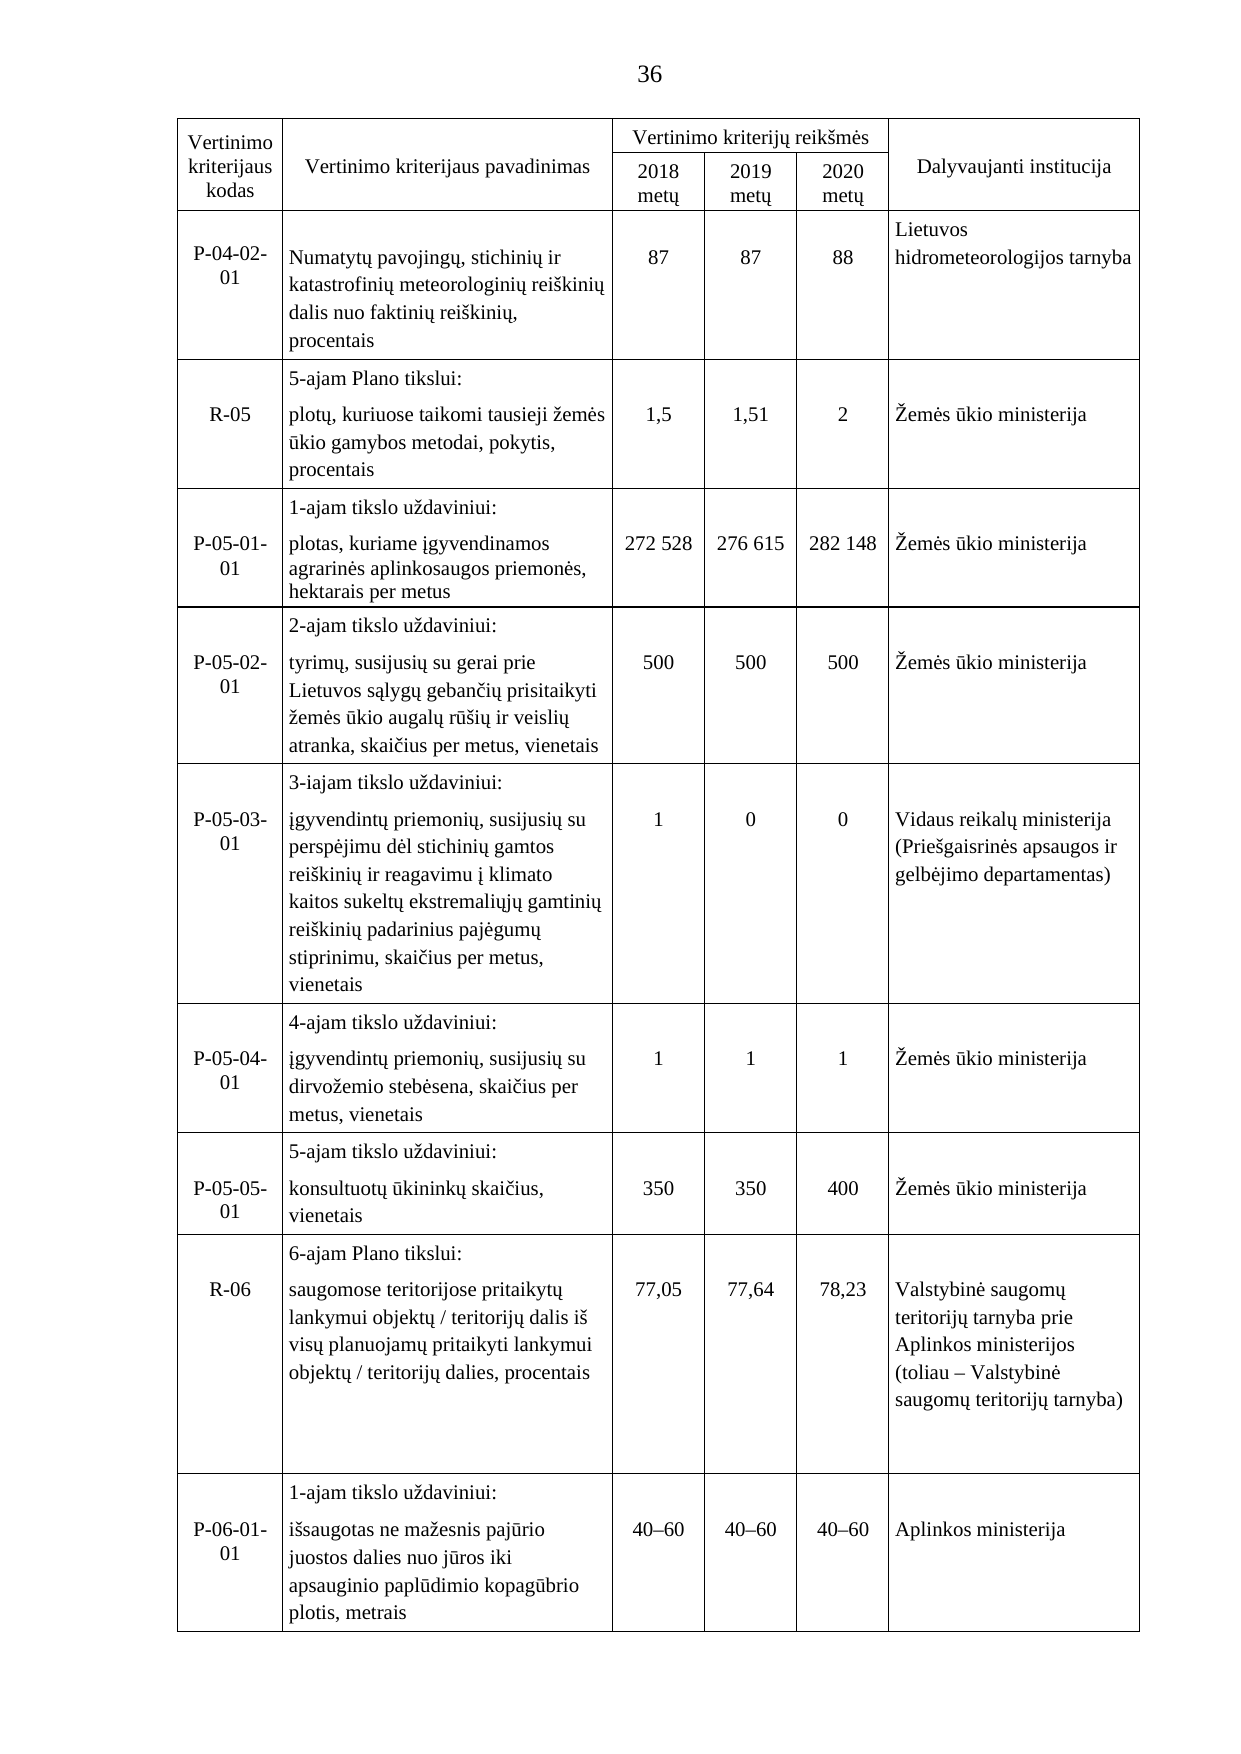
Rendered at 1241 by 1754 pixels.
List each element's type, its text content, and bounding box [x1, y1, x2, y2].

table_cell 40–60 [705, 1511, 796, 1631]
table_cell 500 [797, 644, 888, 763]
table_cell P-05-04-01 [178, 1040, 282, 1132]
table_cell plotų, kuriuose taikomi tausieji žemės ūkio gamybos metodai, pokytis, procentais [283, 396, 612, 488]
table_cell [613, 1235, 704, 1271]
table_cell išsaugotas ne mažesnis pajūrio juostos dalies nuo jūros iki apsauginio paplūdimio kopagūbrio plotis, metrais [283, 1511, 612, 1631]
table_cell 0 [797, 801, 888, 1003]
table_cell [178, 608, 282, 644]
table_cell 400 [797, 1170, 888, 1233]
table_cell 2019 metų [705, 153, 796, 210]
table_cell [613, 1474, 704, 1511]
table_cell P-06-01-01 [178, 1511, 282, 1631]
table_header Vertinimo kriterijaus pavadinimas [283, 119, 612, 210]
table_cell [705, 764, 796, 801]
table_cell 350 [705, 1170, 796, 1233]
table_cell Vidaus reikalų ministerija (Priešgaisrinės apsaugos ir gelbėjimo departamentas) [889, 801, 1139, 1003]
table_cell Žemės ūkio ministerija [889, 1040, 1139, 1132]
table_cell [613, 489, 704, 525]
table_cell [797, 489, 888, 525]
table_cell 1-ajam tikslo uždaviniui: [283, 1474, 612, 1511]
table_cell konsultuotų ūkininkų skaičius, vienetais [283, 1170, 612, 1233]
table_cell tyrimų, susijusių su gerai prie Lietuvos sąlygų gebančių prisitaikyti žemės ūkio augalų rūšių ir veislių atranka, skaičius per metus, vienetais [283, 644, 612, 763]
table_cell 77,64 [705, 1271, 796, 1473]
table_cell [613, 360, 704, 396]
table_cell plotas, kuriame įgyvendinamos agrarinės aplinkosaugos priemonės, hektarais per metus [283, 525, 612, 606]
table_cell [705, 489, 796, 525]
table_cell [613, 608, 704, 644]
table_cell saugomose teritorijose pritaikytų lankymui objektų / teritorijų dalis iš visų planuojamų pritaikyti lankymui objektų / teritorijų dalies, procentais [283, 1271, 612, 1473]
table_cell 6-ajam Plano tikslui: [283, 1235, 612, 1271]
table_cell [797, 1474, 888, 1511]
table_cell 1-ajam tikslo uždaviniui: [283, 489, 612, 525]
table_cell 1,51 [705, 396, 796, 488]
table_cell [705, 360, 796, 396]
table_cell Lietuvos hidrometeorologijos tarnyba [889, 211, 1139, 359]
table_header Vertinimo kriterijaus kodas [178, 119, 282, 210]
table_cell 2 [797, 396, 888, 488]
table_cell [797, 764, 888, 801]
table_cell [889, 608, 1139, 644]
table_cell 1 [613, 1040, 704, 1132]
table_cell [178, 1235, 282, 1271]
table_cell [613, 1133, 704, 1169]
table_cell 88 [797, 211, 888, 359]
table_cell 77,05 [613, 1271, 704, 1473]
table_cell P-05-01-01 [178, 525, 282, 606]
table_cell 282 148 [797, 525, 888, 606]
table_cell [178, 1474, 282, 1511]
table_cell 4-ajam tikslo uždaviniui: [283, 1004, 612, 1040]
table_cell R-05 [178, 396, 282, 488]
table_cell [889, 1235, 1139, 1271]
table_cell [797, 1004, 888, 1040]
table_cell [705, 1133, 796, 1169]
table_cell 1 [797, 1040, 888, 1132]
table_header Vertinimo kriterijų reikšmės [613, 119, 888, 152]
table_cell 2020 metų [797, 153, 888, 210]
table_cell [613, 1004, 704, 1040]
table_cell [178, 764, 282, 801]
table_cell P-04-02-01 [178, 211, 282, 359]
table_cell [797, 1133, 888, 1169]
table_cell 1 [705, 1040, 796, 1132]
table_cell Aplinkos ministerija [889, 1511, 1139, 1631]
table_cell [889, 489, 1139, 525]
table_cell [178, 360, 282, 396]
table_cell [705, 1235, 796, 1271]
table_cell 40–60 [613, 1511, 704, 1631]
table_cell 1 [613, 801, 704, 1003]
table_cell [889, 360, 1139, 396]
table_cell [705, 608, 796, 644]
table_cell Numatytų pavojingų, stichinių ir katastrofinių meteorologinių reiškinių dalis nuo faktinių reiškinių, procentais [283, 211, 612, 359]
table_cell [705, 1474, 796, 1511]
table_cell 350 [613, 1170, 704, 1233]
table_cell 2018 metų [613, 153, 704, 210]
table_cell [797, 1235, 888, 1271]
table_cell 1,5 [613, 396, 704, 488]
table_cell 5-ajam Plano tikslui: [283, 360, 612, 396]
table_cell 2-ajam tikslo uždaviniui: [283, 608, 612, 644]
table_cell Žemės ūkio ministerija [889, 396, 1139, 488]
table_cell [889, 1004, 1139, 1040]
table_cell Valstybinė saugomų teritorijų tarnyba prie Aplinkos ministerijos (toliau – Valstybinė saugomų teritorijų tarnyba) [889, 1271, 1139, 1473]
table_cell 276 615 [705, 525, 796, 606]
table_header Dalyvaujanti institucija [889, 119, 1139, 210]
table_cell Žemės ūkio ministerija [889, 525, 1139, 606]
table_cell 500 [613, 644, 704, 763]
table_cell [178, 1133, 282, 1169]
table_cell P-05-02-01 [178, 644, 282, 763]
table_cell 5-ajam tikslo uždaviniui: [283, 1133, 612, 1169]
table_cell [797, 608, 888, 644]
table_cell [613, 764, 704, 801]
table_cell 78,23 [797, 1271, 888, 1473]
table_cell [889, 1474, 1139, 1511]
table_cell Žemės ūkio ministerija [889, 1170, 1139, 1233]
table_cell [178, 489, 282, 525]
table_cell [705, 1004, 796, 1040]
table_cell 40–60 [797, 1511, 888, 1631]
table_cell [797, 360, 888, 396]
table_cell R-06 [178, 1271, 282, 1473]
table_cell 500 [705, 644, 796, 763]
table_cell įgyvendintų priemonių, susijusių su dirvožemio stebėsena, skaičius per metus, vienetais [283, 1040, 612, 1132]
table_cell įgyvendintų priemonių, susijusių su perspėjimu dėl stichinių gamtos reiškinių ir reagavimu į klimato kaitos sukeltų ekstremaliųjų gamtinių reiškinių padarinius pajėgumų stiprinimu, skaičius per metus, vienetais [283, 801, 612, 1003]
table_cell 0 [705, 801, 796, 1003]
table_cell [178, 1004, 282, 1040]
table_cell [889, 1133, 1139, 1169]
table_cell 87 [705, 211, 796, 359]
table_cell 87 [613, 211, 704, 359]
table_cell P-05-03-01 [178, 801, 282, 1003]
table_cell [889, 764, 1139, 801]
table_cell 272 528 [613, 525, 704, 606]
table_cell 3-iajam tikslo uždaviniui: [283, 764, 612, 801]
table_cell Žemės ūkio ministerija [889, 644, 1139, 763]
table_cell P-05-05-01 [178, 1170, 282, 1233]
